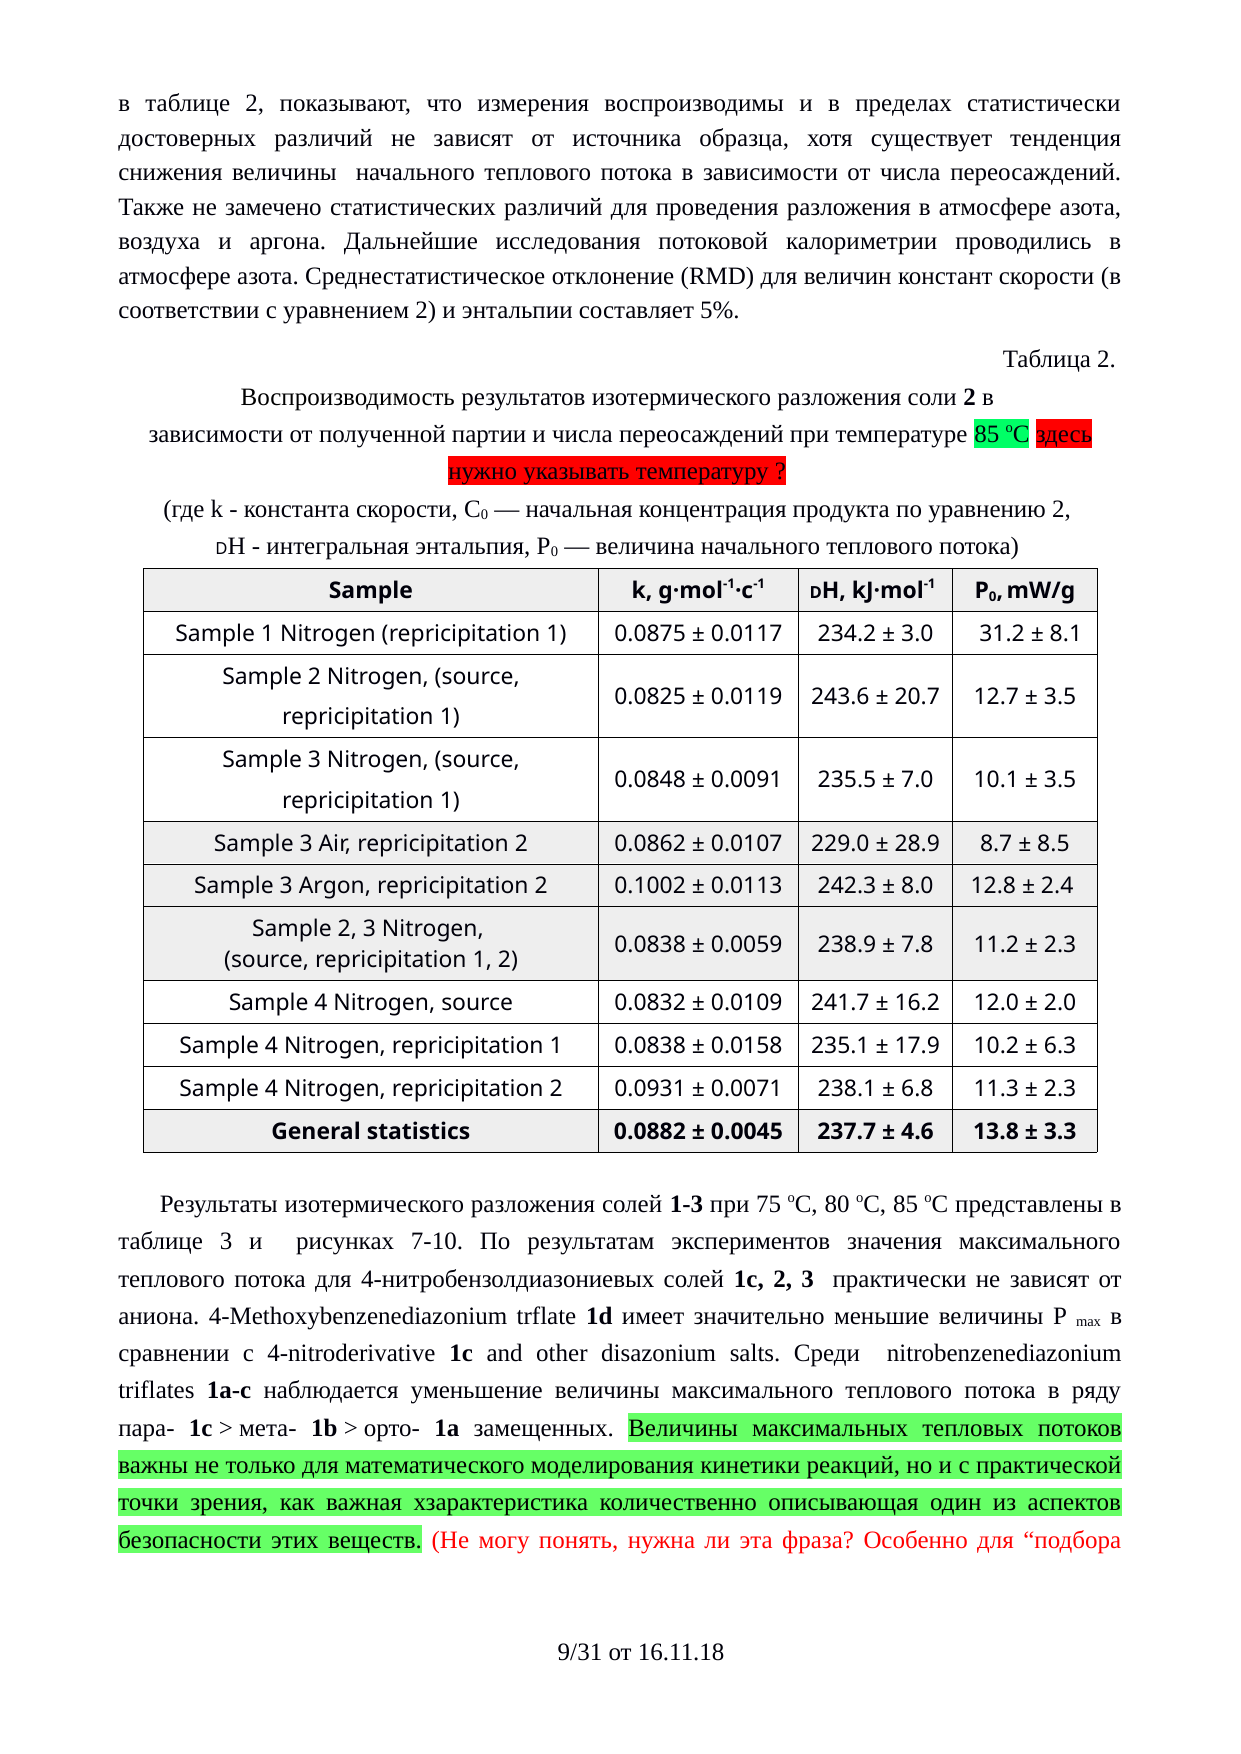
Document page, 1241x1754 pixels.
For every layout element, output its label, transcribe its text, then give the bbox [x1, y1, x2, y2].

table_cell 0.0825 ± 0.0119 [599, 655, 798, 737]
table_cell 238.1 ± 6.8 [799, 1067, 952, 1109]
table_header DH, kJ·mol-1 [799, 569, 952, 611]
table_cell 11.3 ± 2.3 [953, 1067, 1097, 1109]
table_cell 242.3 ± 8.0 [799, 865, 952, 906]
table_cell 0.0875 ± 0.0117 [599, 612, 798, 654]
table_cell Sample 2 Nitrogen, (source, repricipitation 1) [144, 655, 598, 737]
text Воспроизводимость результатов изотермического разложения соли 2 в [118, 382, 1122, 411]
table_cell 238.9 ± 7.8 [799, 907, 952, 980]
table_cell 12.0 ± 2.0 [953, 981, 1097, 1023]
table_header Sample [144, 569, 598, 611]
table_cell 235.5 ± 7.0 [799, 738, 952, 821]
table_cell 0.0838 ± 0.0158 [599, 1024, 798, 1066]
table_cell 0.0862 ± 0.0107 [599, 822, 798, 863]
table_cell Sample 4 Nitrogen, source [144, 981, 598, 1023]
table_cell 243.6 ± 20.7 [799, 655, 952, 737]
table_cell 8.7 ± 8.5 [953, 822, 1097, 863]
table_cell General statistics [144, 1110, 598, 1152]
table_cell Sample 3 Argon, repricipitation 2 [144, 865, 598, 906]
table_cell Sample 1 Nitrogen (repricipitation 1) [144, 612, 598, 654]
table_cell 13.8 ± 3.3 [953, 1110, 1097, 1152]
table_cell Sample 3 Air, repricipitation 2 [144, 822, 598, 863]
table_cell 237.7 ± 4.6 [799, 1110, 952, 1152]
table_header P0, mW/g [953, 569, 1097, 611]
table_cell 0.0882 ± 0.0045 [599, 1110, 798, 1152]
text Таблица 2. [118, 344, 1122, 373]
table_cell 12.7 ± 3.5 [953, 655, 1097, 737]
table_cell 0.0838 ± 0.0059 [599, 907, 798, 980]
table_cell 12.8 ± 2.4 [953, 865, 1097, 906]
table_header k, g·mol-1·с-1 [599, 569, 798, 611]
text Результаты изотермического разложения солей 1-3 при 75 оС, 80 оС, 85 оС представлены в таблице 3 и рисунках 7-10. По результатам экспериментов значения максимального теплового потока для 4-нитробензолдиазониевых солей 1c, 2, 3 практически не зависят от аниона. 4-Methoxybenzenediazonium trflate 1d имеет значительно меньшие величины P max в сравнении с 4-nitroderivative 1c and other disazonium salts. Среди nitrobenzenediazonium triflates 1a-c наблюдается уменьшение величины максимального теплового потока в ряду пара- 1c > мета- 1b > орто- 1a замещенных. Величины максимальных тепловых потоков важны не только для математического моделирования кинетики реакций, но и с практической точки зрения, как важная хзарактеристика количественно описывающая один из аспектов безопасности этих веществ. (Не могу понять, нужна ли эта фраза? Особенно для “подбора [118, 1189, 1122, 1553]
table_cell 0.1002 ± 0.0113 [599, 865, 798, 906]
table_cell 11.2 ± 2.3 [953, 907, 1097, 980]
text зависимости от полученной партии и числа переосаждений при температуре 85 oС здесь нужно указывать температуру ? [118, 419, 1122, 485]
table_cell 0.0931 ± 0.0071 [599, 1067, 798, 1109]
text DH - интегральная энтальпия, P0 — величина начального теплового потока) [118, 531, 1122, 560]
table_cell 0.0848 ± 0.0091 [599, 738, 798, 821]
table_cell Sample 4 Nitrogen, repricipitation 1 [144, 1024, 598, 1066]
text (где k - константа скорости, С0 — начальная концентрация продукта по уравнению 2, [118, 494, 1122, 522]
table_cell 241.7 ± 16.2 [799, 981, 952, 1023]
table_cell 229.0 ± 28.9 [799, 822, 952, 863]
table_cell Sample 3 Nitrogen, (source, repricipitation 1) [144, 738, 598, 821]
table_cell 10.1 ± 3.5 [953, 738, 1097, 821]
table_cell 234.2 ± 3.0 [799, 612, 952, 654]
text в таблице 2, показывают, что измерения воспроизводимы и в пределах статистически достоверных различий не зависят от источника образца, хотя существует тенденция снижения величины начального теплового потока в зависимости от числа переосаждений. Также не замечено статистических различий для проведения разложения в атмосфере азота, воздуха и аргона. Дальнейшие исследования потоковой калориметрии проводились в атмосфере азота. Среднестатистическое отклонение (RMD) для величин констант скорости (в соответствии с уравнением 2) и энтальпии составляет 5%. [118, 88, 1122, 324]
table_cell 235.1 ± 17.9 [799, 1024, 952, 1066]
table_cell Sample 2, 3 Nitrogen, (source, repricipitation 1, 2) [144, 907, 598, 980]
table_cell 0.0832 ± 0.0109 [599, 981, 798, 1023]
table_cell 10.2 ± 6.3 [953, 1024, 1097, 1066]
table_cell 31.2 ± 8.1 [953, 612, 1097, 654]
table_cell Sample 4 Nitrogen, repricipitation 2 [144, 1067, 598, 1109]
